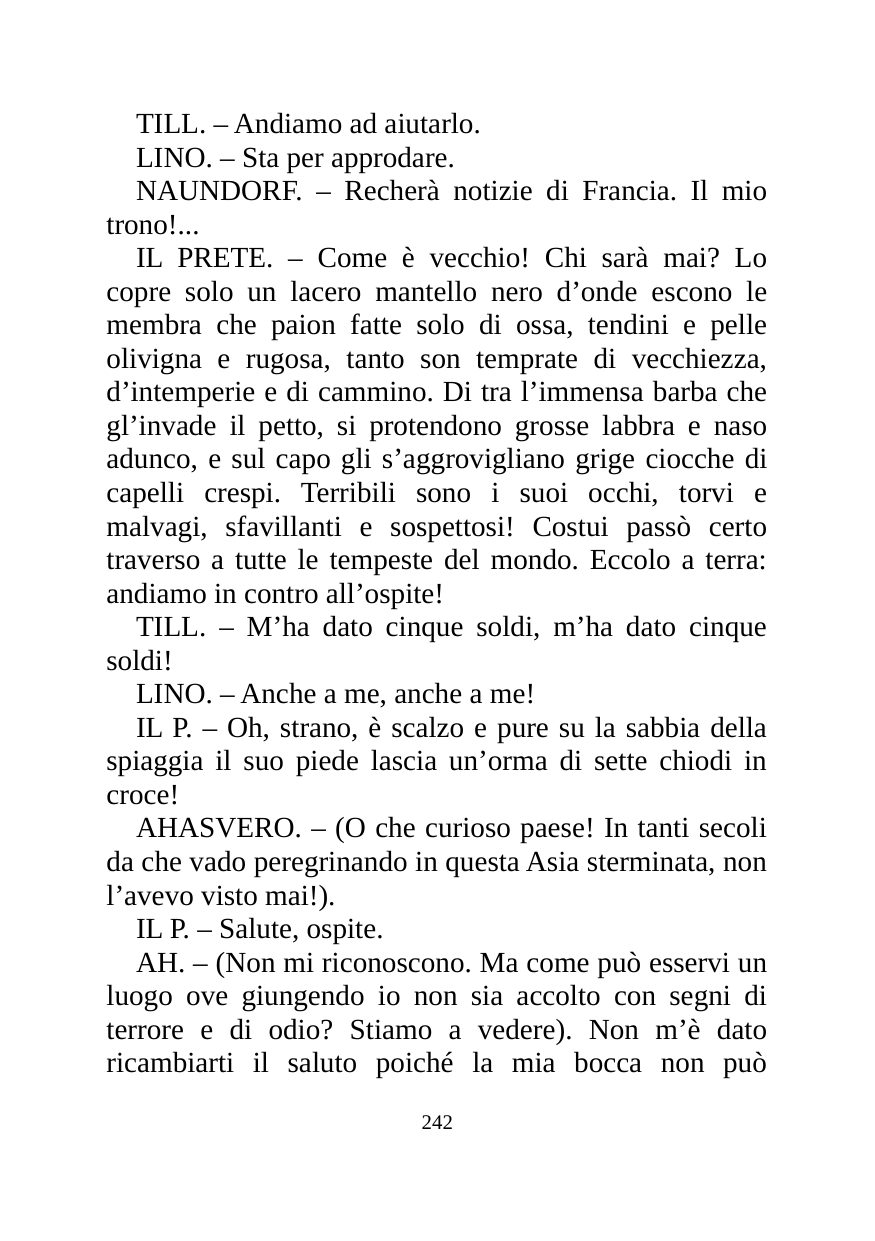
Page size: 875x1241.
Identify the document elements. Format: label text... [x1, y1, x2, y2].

text NAUNDORF. – Recherà notizie di Francia. Il mio trono!... [106, 173, 768, 240]
text IL PRETE. – Come è vecchio! Chi sarà mai? Lo copre solo un lacero mantello nero d’onde escono le membra che paion fatte solo di ossa, tendini e pelle olivigna e rugosa, tanto son temprate di vecchiezza, d’intemperie e di cammino. Di tra l’immensa barba che gl’invade il petto, si protendono grosse labbra e naso adunco, e sul capo gli s’aggrovigliano grige ciocche di capelli crespi. Terribili sono i suoi occhi, torvi e malvagi, sfavillanti e sospettosi! Costui passò certo traverso a tutte le tempeste del mondo. Eccolo a terra: andiamo in contro all’ospite! [106, 240, 768, 609]
text TILL. – Andiamo ad aiutarlo. [106, 106, 768, 140]
text LINO. – Anche a me, anche a me! [106, 676, 768, 710]
text LINO. – Sta per approdare. [106, 140, 768, 173]
text IL P. – Salute, ospite. [106, 911, 768, 945]
text AHASVERO. – (O che curioso paese! In tanti secoli da che vado peregrinando in questa Asia sterminata, non l’avevo visto mai!). [106, 811, 768, 911]
text AH. – (Non mi riconoscono. Ma come può esservi un luogo ove giungendo io non sia accolto con segni di terrore e di odio? Stiamo a vedere). Non m’è dato ricambiarti il saluto poiché la mia bocca non può [106, 945, 768, 1079]
text TILL. – M’ha dato cinque soldi, m’ha dato cinque soldi! [106, 609, 768, 676]
text IL P. – Oh, strano, è scalzo e pure su la sabbia della spiaggia il suo piede lascia un’orma di sette chiodi in croce! [106, 710, 768, 811]
